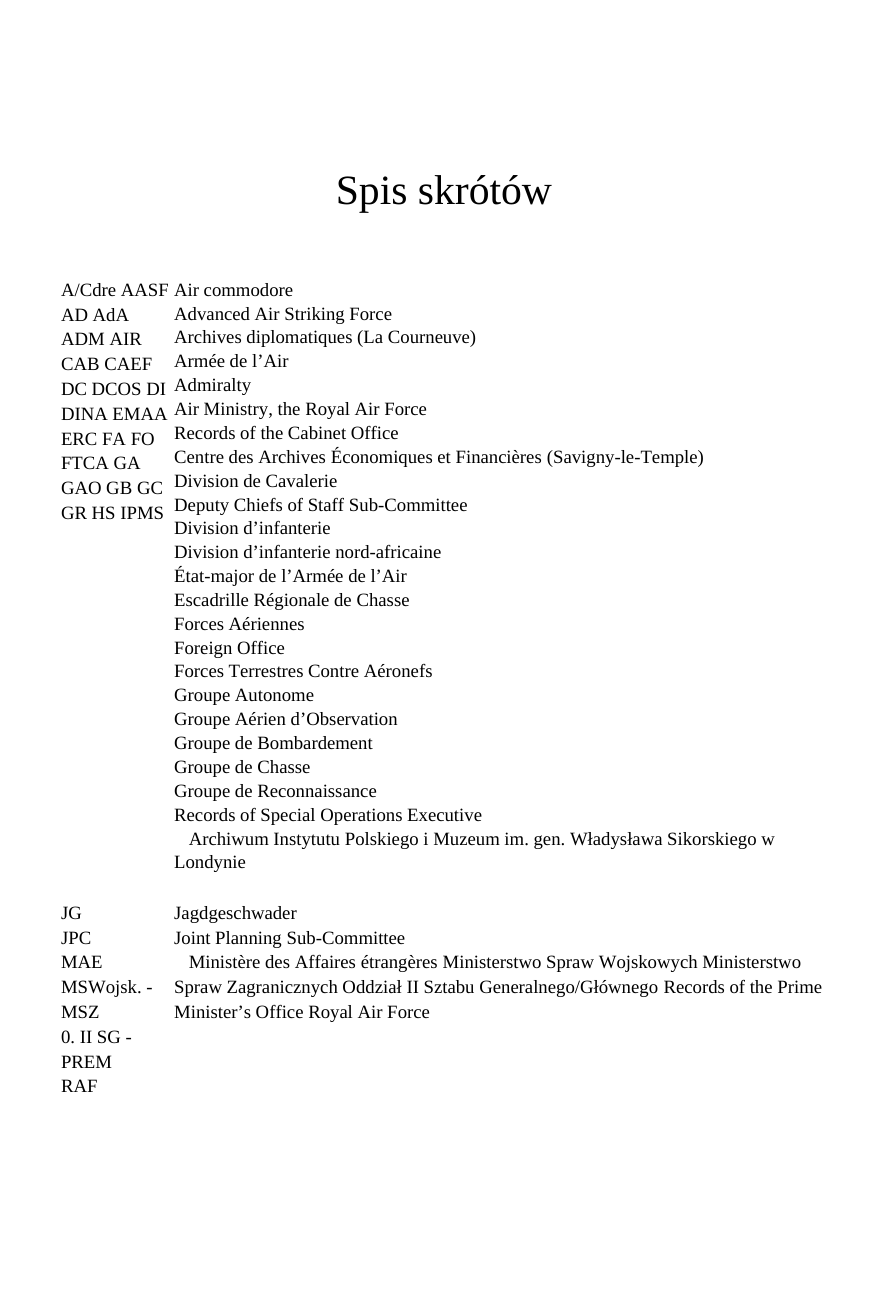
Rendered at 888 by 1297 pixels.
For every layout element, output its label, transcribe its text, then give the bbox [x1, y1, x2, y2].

table_cell Jagdgeschwader Joint Planning Sub-Committee Ministère des Affaires étrangères Ministerstwo Spraw Wojskowych Ministerstwo Spraw Zagranicznych Oddział II Sztabu Generalnego/Głównego Records of the Prime Minister’s Office Royal Air Force [174, 902, 827, 1103]
table_header Air commodore Advanced Air Striking Force Archives diplomatiques (La Courneuve) Armée de l’Air Admiralty Air Ministry, the Royal Air Force Records of the Cabinet Office Centre des Archives Économiques et Financières (Savigny-le-Temple) Division de Cavalerie Deputy Chiefs of Staff Sub-Committee Division d’infanterie Division d’infanterie nord-africaine État-major de l’Armée de l’Air Escadrille Régionale de Chasse Forces Aériennes Foreign Office Forces Terrestres Contre Aéronefs Groupe Autonome Groupe Aérien d’Observation Groupe de Bombardement Groupe de Chasse Groupe de Reconnaissance Records of Special Operations Executive Archiwum Instytutu Polskiego i Muzeum im. gen. Władysława Sikorskiego w Londynie [174, 279, 827, 902]
subtitle Spis skrótów [61, 166, 827, 214]
table_header A/Cdre AASF AD AdA ADM AIR CAB CAEF DC DCOS DI DINA EMAA ERC FA FO FTCA GA GAO GB GC GR HS IPMS [61, 279, 174, 902]
table_cell JG JPC MAE MSWojsk. - MSZ 0. II SG - PREM RAF [61, 902, 174, 1103]
